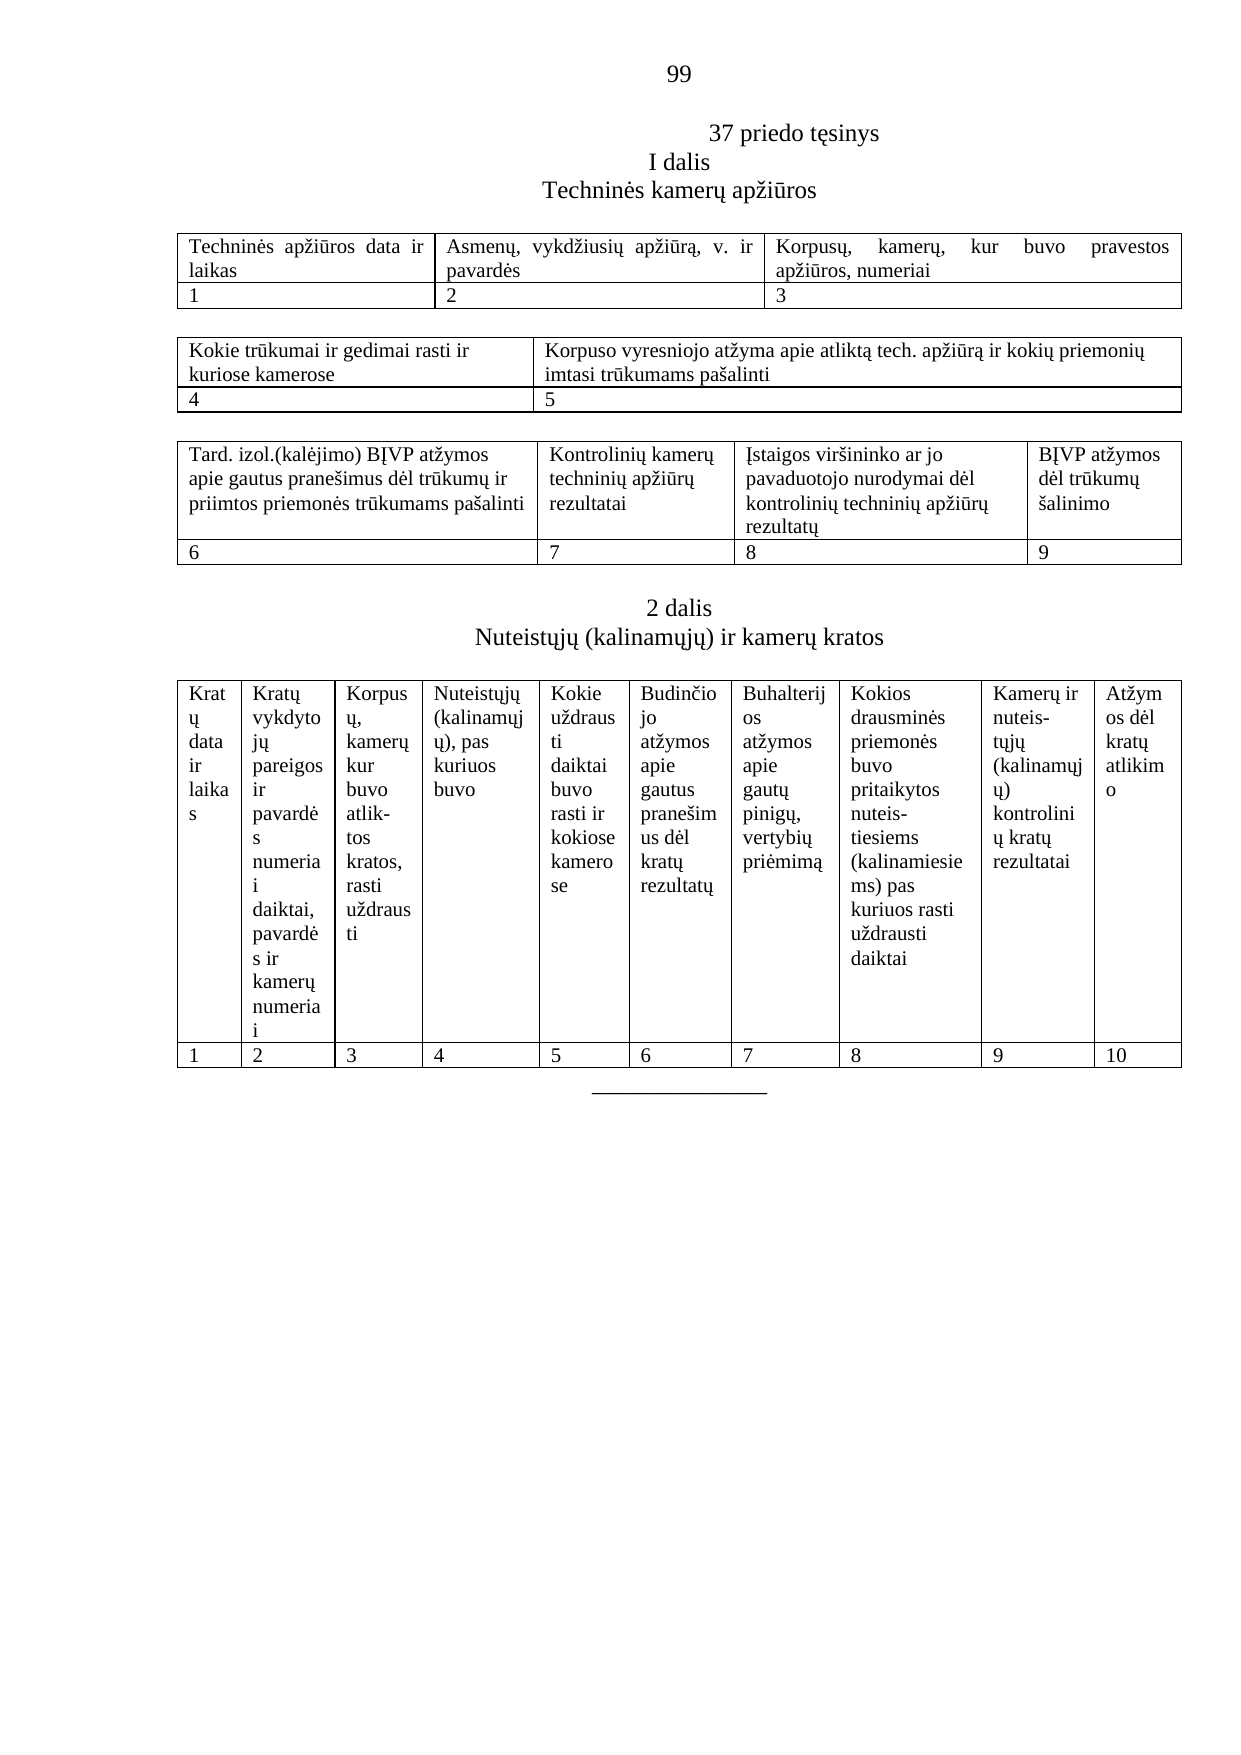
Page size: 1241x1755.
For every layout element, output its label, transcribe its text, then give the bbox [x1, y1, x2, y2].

table_header Korpusų, kamerų kur buvo atlik- tos kratos, rasti uždrausti [336, 681, 422, 1042]
table_header Korpusų, kamerų, kur buvo pravestos apžiūros, numeriai [765, 234, 1181, 282]
table_cell 5 [534, 388, 1181, 411]
table_cell 6 [178, 540, 537, 564]
table_header Įstaigos viršininko ar jo pavaduotojo nurodymai dėl kontrolinių techninių apžiūrų rezultatų [735, 442, 1027, 538]
table_cell 2 [436, 283, 764, 307]
table_cell 1 [178, 1043, 241, 1067]
table_header Kontrolinių kamerų techninių apžiūrų rezultatai [538, 442, 734, 538]
table_header Techninės apžiūros data ir laikas [178, 234, 434, 282]
text 37 priedo tęsinys [177, 118, 1181, 147]
table_header Asmenų, vykdžiusių apžiūrą, v. ir pavardės [436, 234, 764, 282]
table_cell 6 [630, 1043, 731, 1067]
table_cell 4 [423, 1043, 539, 1067]
table_header Atžymos dėl kratų atlikimo [1095, 681, 1181, 1042]
table_cell 8 [735, 540, 1027, 564]
table_header BĮVP atžymos dėl trūkumų šalinimo [1028, 442, 1181, 538]
table_header Buhalterijos atžymos apie gautų pinigų, vertybių priėmimą [732, 681, 839, 1042]
table_cell 5 [540, 1043, 629, 1067]
table_header Kokie trūkumai ir gedimai rasti ir kuriose kamerose [178, 338, 533, 386]
table_cell 3 [336, 1043, 422, 1067]
table_header Nuteistųjų (kalinamųjų), pas kuriuos buvo [423, 681, 539, 1042]
table_header Kratų data ir laikas [178, 681, 241, 1042]
table_cell 2 [242, 1043, 334, 1067]
text Techninės kamerų apžiūros [177, 176, 1181, 204]
table_cell 9 [1028, 540, 1181, 564]
table_header Kratų vykdytojų pareigos ir pavardės numeriai daiktai, pavardės ir kamerų numeriai [242, 681, 334, 1042]
table_cell 9 [982, 1043, 1094, 1067]
table_cell 7 [538, 540, 734, 564]
table_header Tard. izol.(kalėjimo) BĮVP atžymos apie gautus pranešimus dėl trūkumų ir priimtos priemonės trūkumams pašalinti [178, 442, 537, 538]
table_cell 3 [765, 283, 1181, 307]
table_header Budinčiojo atžymos apie gautus pranešimus dėl kratų rezultatų [630, 681, 731, 1042]
table_cell 1 [178, 283, 434, 307]
table_cell 8 [840, 1043, 981, 1067]
table_cell 4 [178, 388, 533, 411]
table_header Kokios drausminės priemonės buvo pritaikytos nuteis- tiesiems (kalinamiesiems) pas kuriuos rasti uždrausti daiktai [840, 681, 981, 1042]
table_cell 7 [732, 1043, 839, 1067]
table_cell 10 [1095, 1043, 1181, 1067]
table_header Kamerų ir nuteis- tųjų (kalinamųjų) kontrolinių kratų rezultatai [982, 681, 1094, 1042]
table_header Korpuso vyresniojo atžyma apie atliktą tech. apžiūrą ir kokių priemonių imtasi trūkumams pašalinti [534, 338, 1181, 386]
table_header Kokie uždrausti daiktai buvo rasti ir kokiose kamerose [540, 681, 629, 1042]
text Nuteistųjų (kalinamųjų) ir kamerų kratos [177, 622, 1181, 651]
text I dalis [177, 147, 1181, 176]
text 2 dalis [177, 593, 1181, 622]
text ______________ [177, 1068, 1181, 1097]
